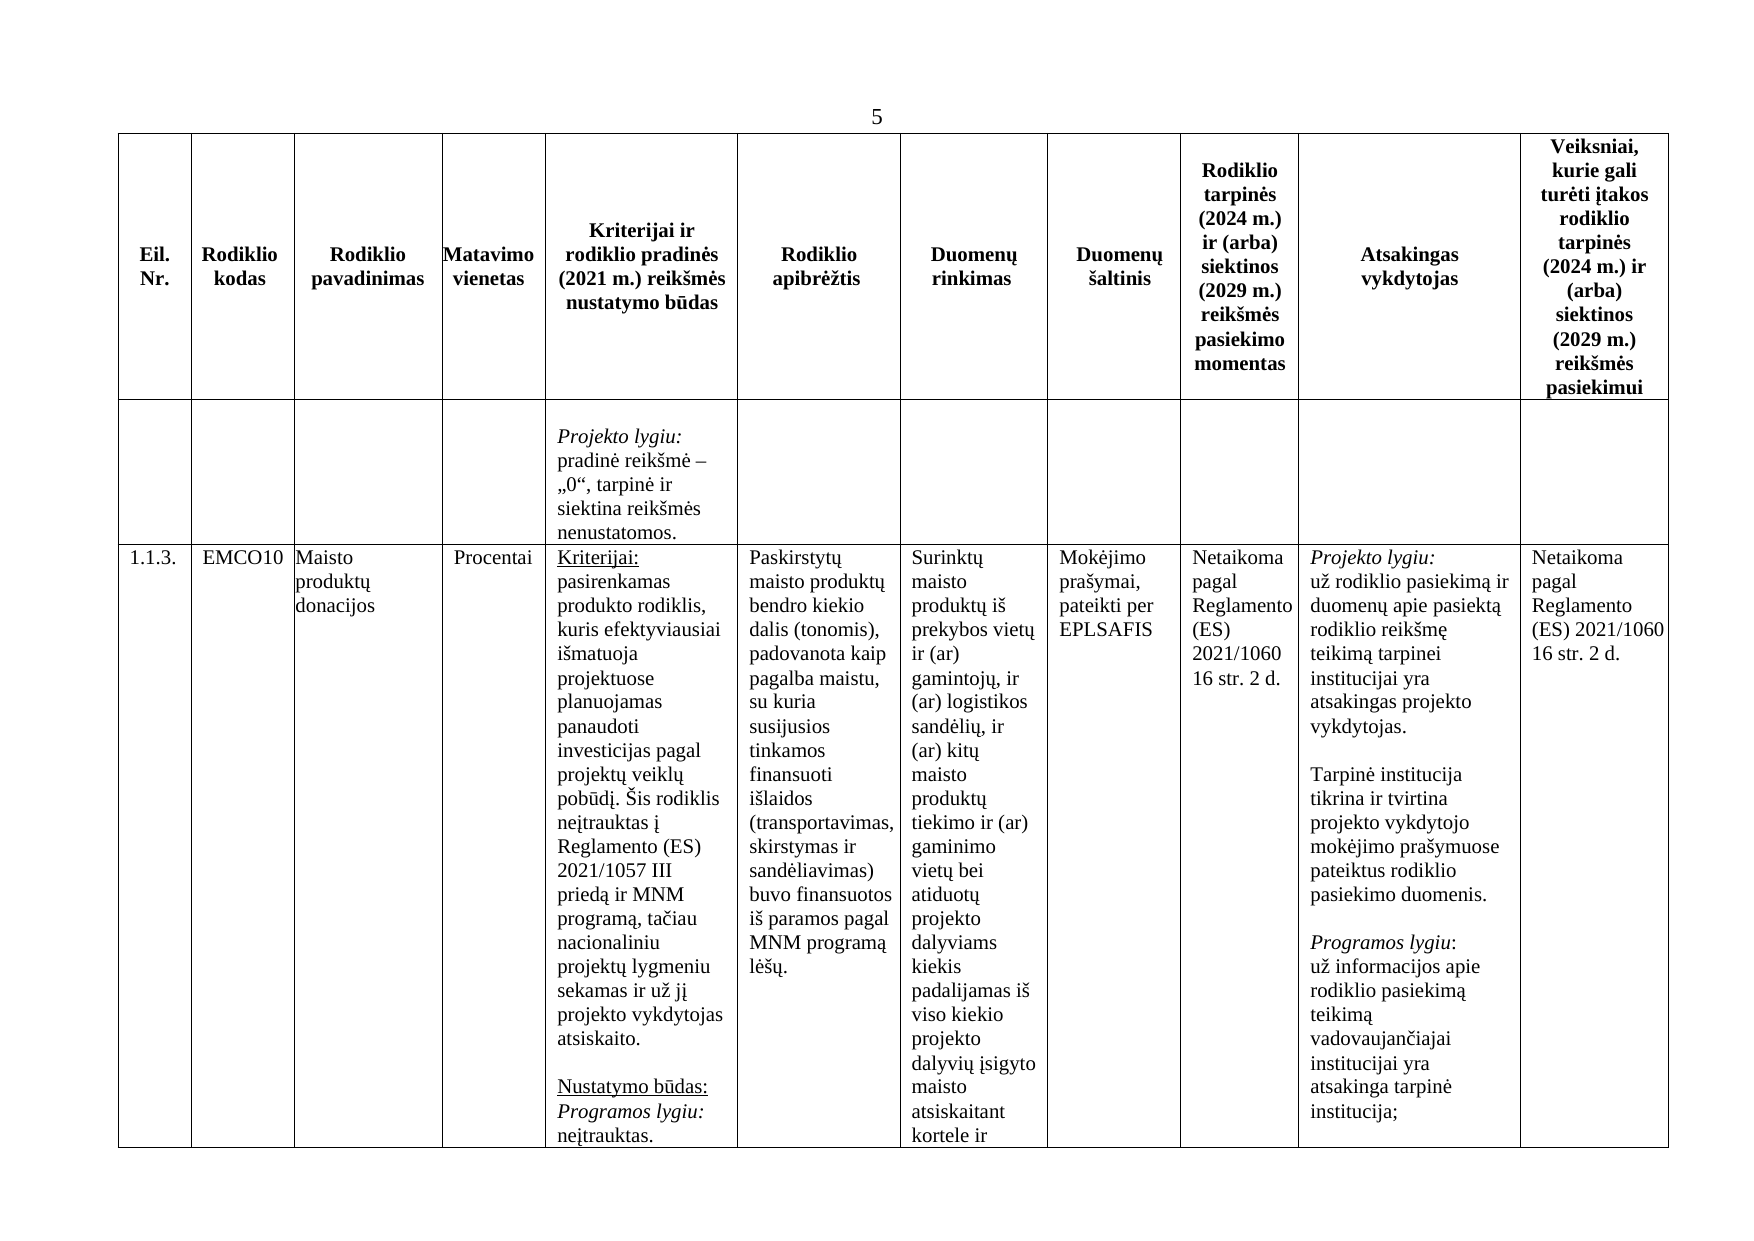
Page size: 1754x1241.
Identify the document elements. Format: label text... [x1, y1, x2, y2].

table_cell [1048, 400, 1180, 544]
table_header Rodiklio apibrėžtis [738, 134, 900, 399]
table_cell [295, 400, 442, 544]
table_cell Netaikoma pagal Reglamento (ES) 2021/1060 16 str. 2 d. [1521, 545, 1668, 1147]
table_cell Projekto lygiu: už rodiklio pasiekimą ir duomenų apie pasiektą rodiklio reikšmę teikimą tarpinei institucijai yra atsakingas projekto vykdytojas. Tarpinė institucija tikrina ir tvirtina projekto vykdytojo mokėjimo prašymuose pateiktus rodiklio pasiekimo duomenis. Programos lygiu: už informacijos apie rodiklio pasiekimą teikimą vadovaujančiajai institucijai yra atsakinga tarpinė institucija; [1299, 545, 1520, 1147]
table_cell Procentai [443, 545, 545, 1147]
table_header Rodiklio kodas [192, 134, 294, 399]
table_cell [192, 400, 294, 544]
table_header Duomenų rinkimas [901, 134, 1047, 399]
table_cell Projekto lygiu: pradinė reikšmė – „0“, tarpinė ir siektina reikšmės nenustatomos. [546, 400, 737, 544]
table_cell [1181, 400, 1298, 544]
table_cell [119, 400, 191, 544]
table_header Kriterijai ir rodiklio pradinės (2021 m.) reikšmės nustatymo būdas [546, 134, 737, 399]
table_cell Kriterijai: pasirenkamas produkto rodiklis, kuris efektyviausiai išmatuoja projektuose planuojamas panaudoti investicijas pagal projektų veiklų pobūdį. Šis rodiklis neįtrauktas į Reglamento (ES) 2021/1057 III priedą ir MNM programą, tačiau nacionaliniu projektų lygmeniu sekamas ir už jį projekto vykdytojas atsiskaito. Nustatymo būdas: Programos lygiu: neįtrauktas. [546, 545, 737, 1147]
table_cell Mokėjimo prašymai, pateikti per EPLSAFIS [1048, 545, 1180, 1147]
table_header Atsakingas vykdytojas [1299, 134, 1520, 399]
table_cell [901, 400, 1047, 544]
table_header Rodiklio tarpinės (2024 m.) ir (arba) siektinos (2029 m.) reikšmės pasiekimo momentas [1181, 134, 1298, 399]
table_cell 1.1.3. [119, 545, 191, 1147]
table_cell Surinktų maisto produktų iš prekybos vietų ir (ar) gamintojų, ir (ar) logistikos sandėlių, ir (ar) kitų maisto produktų tiekimo ir (ar) gaminimo vietų bei atiduotų projekto dalyviams kiekis padalijamas iš viso kiekio projekto dalyvių įsigyto maisto atsiskaitant kortele ir [901, 545, 1047, 1147]
table_cell [443, 400, 545, 544]
table_header Duomenų šaltinis [1048, 134, 1180, 399]
table_cell [1299, 400, 1520, 544]
table_header Matavimo vienetas [443, 134, 545, 399]
table_cell Maisto produktų donacijos [295, 545, 442, 1147]
table_cell [1521, 400, 1668, 544]
table_cell EMCO10 [192, 545, 294, 1147]
table_cell [738, 400, 900, 544]
table_cell Paskirstytų maisto produktų bendro kiekio dalis (tonomis), padovanota kaip pagalba maistu, su kuria susijusios tinkamos finansuoti išlaidos (transportavimas, skirstymas ir sandėliavimas) buvo finansuotos iš paramos pagal MNM programą lėšų. [738, 545, 900, 1147]
table_header Eil. Nr. [119, 134, 191, 399]
table_cell Netaikoma pagal Reglamento (ES) 2021/1060 16 str. 2 d. [1181, 545, 1298, 1147]
table_header Rodiklio pavadinimas [295, 134, 442, 399]
table_header Veiksniai, kurie gali turėti įtakos rodiklio tarpinės (2024 m.) ir (arba) siektinos (2029 m.) reikšmės pasiekimui [1521, 134, 1668, 399]
